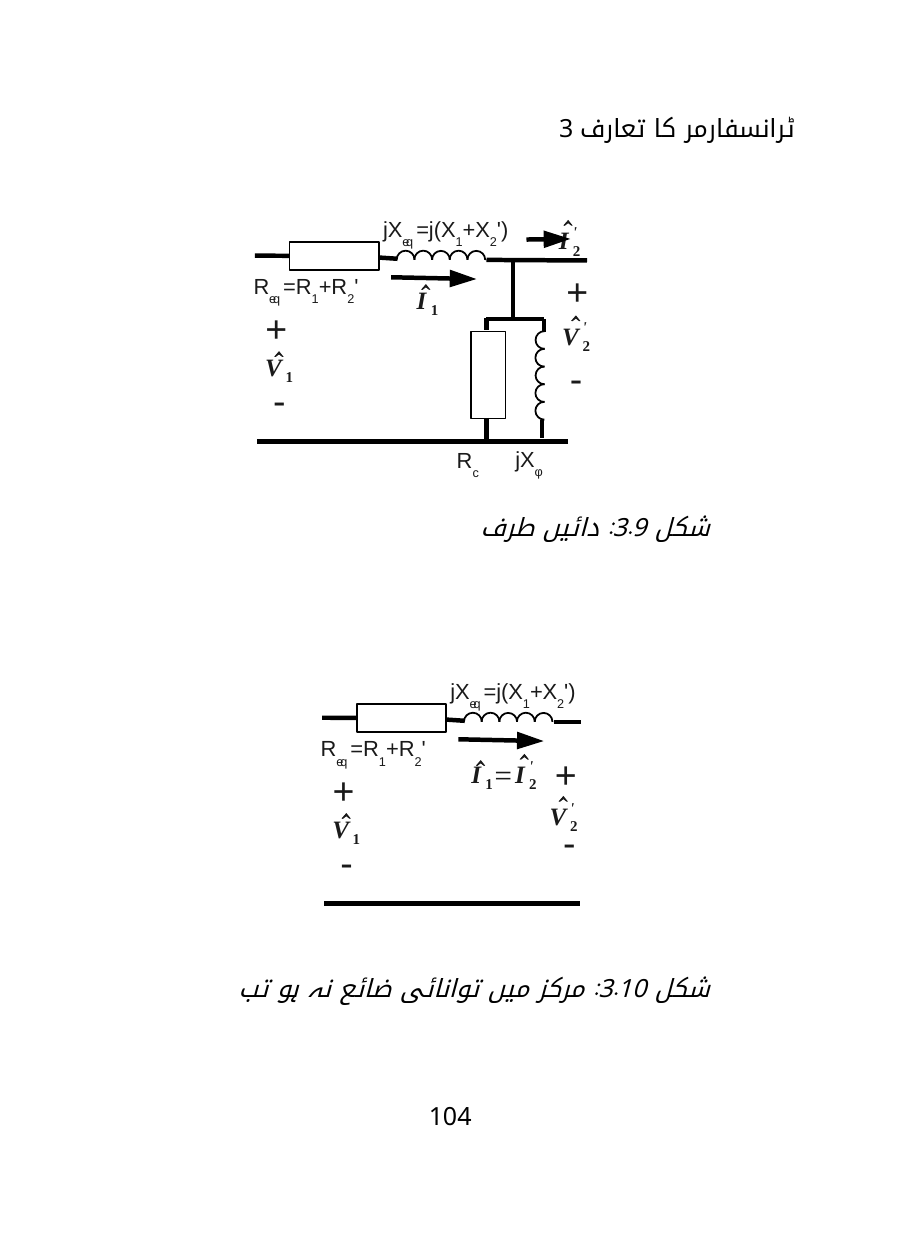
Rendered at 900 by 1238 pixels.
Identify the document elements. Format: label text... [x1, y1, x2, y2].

text شکل 3.10: مرکز میں توانائی ضائع نہ ہو تب [190, 657, 710, 1013]
text شکل 3.9: دائیں طرف [190, 195, 710, 551]
